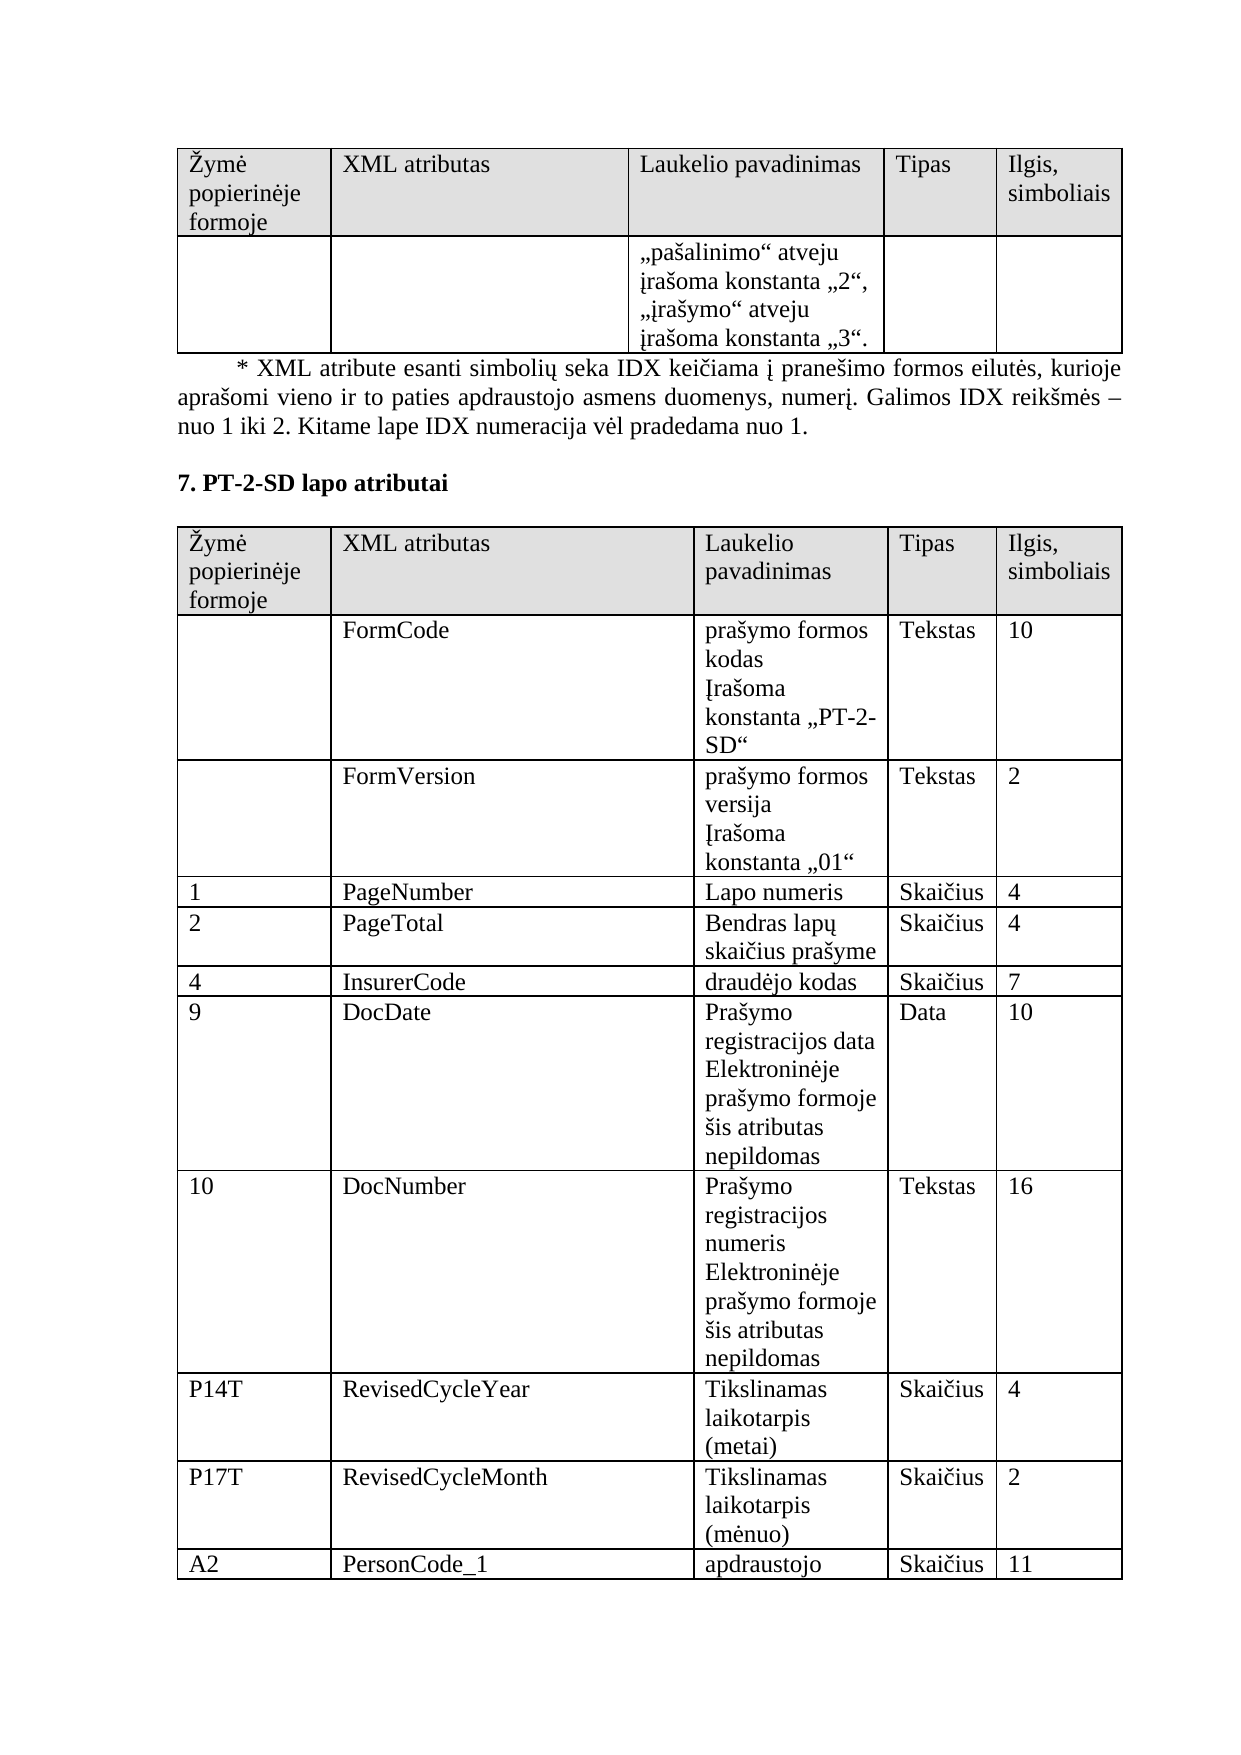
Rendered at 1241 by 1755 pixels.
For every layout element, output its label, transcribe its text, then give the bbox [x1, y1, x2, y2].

table_header Laukelio pavadinimas [629, 149, 883, 235]
table_cell prašymo formos versija Įrašoma konstanta „01“ [695, 761, 887, 876]
table_cell prašymo formos kodas Įrašoma konstanta „PT-2-SD“ [695, 616, 887, 759]
table_cell 9 [178, 997, 330, 1169]
table_cell Skaičius [889, 877, 996, 906]
table_cell Tekstas [889, 616, 996, 759]
table_cell Prašymo registracijos data Elektroninėje prašymo formoje šis atributas nepildomas [695, 997, 887, 1169]
table_cell PageTotal [332, 908, 693, 965]
table_cell 2 [178, 908, 330, 965]
table_header Tipas [889, 528, 996, 614]
table_cell P17T [178, 1462, 330, 1548]
table_header XML atributas [332, 149, 628, 235]
table_cell DocNumber [332, 1171, 693, 1372]
table_cell Tekstas [889, 1171, 996, 1372]
table_cell [178, 616, 330, 759]
table_cell [997, 237, 1121, 352]
table_cell Skaičius [889, 967, 996, 995]
table_cell 4 [997, 908, 1121, 965]
table_cell 2 [997, 1462, 1121, 1548]
table_cell 10 [997, 997, 1121, 1169]
table_cell DocDate [332, 997, 693, 1169]
table_header XML atributas [332, 528, 693, 614]
table_cell 4 [178, 967, 330, 995]
table_cell [178, 761, 330, 876]
table_header Žymė popierinėje formoje [178, 528, 330, 614]
table_cell 4 [997, 1374, 1121, 1460]
table_cell [332, 237, 628, 352]
table_cell Tikslinamas laikotarpis (mėnuo) [695, 1462, 887, 1548]
table_cell 4 [997, 877, 1121, 906]
table_header Žymė popierinėje formoje [178, 149, 330, 235]
table_cell 11 [997, 1550, 1121, 1578]
table_cell RevisedCycleYear [332, 1374, 693, 1460]
table_cell Prašymo registracijos numeris Elektroninėje prašymo formoje šis atributas nepildomas [695, 1171, 887, 1372]
table_cell 2 [997, 761, 1121, 876]
table_cell FormCode [332, 616, 693, 759]
table_cell „pašalinimo“ atveju įrašoma konstanta „2“, „įrašymo“ atveju įrašoma konstanta „3“. [629, 237, 883, 352]
table_cell Skaičius [889, 908, 996, 965]
table_cell 1 [178, 877, 330, 906]
table_cell P14T [178, 1374, 330, 1460]
text 7. PT-2-SD lapo atributai [177, 468, 1122, 497]
table_cell Skaičius [889, 1374, 996, 1460]
table_cell 10 [997, 616, 1121, 759]
table_cell RevisedCycleMonth [332, 1462, 693, 1548]
table_cell [885, 237, 996, 352]
table_header Tipas [885, 149, 996, 235]
table_cell [178, 237, 330, 352]
table_cell PersonCode_1 [332, 1550, 693, 1578]
text * XML atribute esanti simbolių seka IDX keičiama į pranešimo formos eilutės, kurioje aprašomi vieno ir to paties apdraustojo asmens duomenys, numerį. Galimos IDX reikšmės – nuo 1 iki 2. Kitame lape IDX numeracija vėl pradedama nuo 1. [177, 354, 1122, 440]
table_cell Data [889, 997, 996, 1169]
table_cell Tikslinamas laikotarpis (metai) [695, 1374, 887, 1460]
table_cell 16 [997, 1171, 1121, 1372]
table_cell PageNumber [332, 877, 693, 906]
table_cell Skaičius [889, 1550, 996, 1578]
table_cell A2 [178, 1550, 330, 1578]
table_cell 7 [997, 967, 1121, 995]
table_header Laukelio pavadinimas [695, 528, 887, 614]
table_cell FormVersion [332, 761, 693, 876]
table_cell Tekstas [889, 761, 996, 876]
table_cell Lapo numeris [695, 877, 887, 906]
table_cell apdraustojo [695, 1550, 887, 1578]
table_cell Bendras lapų skaičius prašyme [695, 908, 887, 965]
table_cell Skaičius [889, 1462, 996, 1548]
table_cell draudėjo kodas [695, 967, 887, 995]
table_header Ilgis, simboliais [997, 149, 1121, 235]
table_header Ilgis, simboliais [997, 528, 1121, 614]
table_cell InsurerCode [332, 967, 693, 995]
table_cell 10 [178, 1171, 330, 1372]
